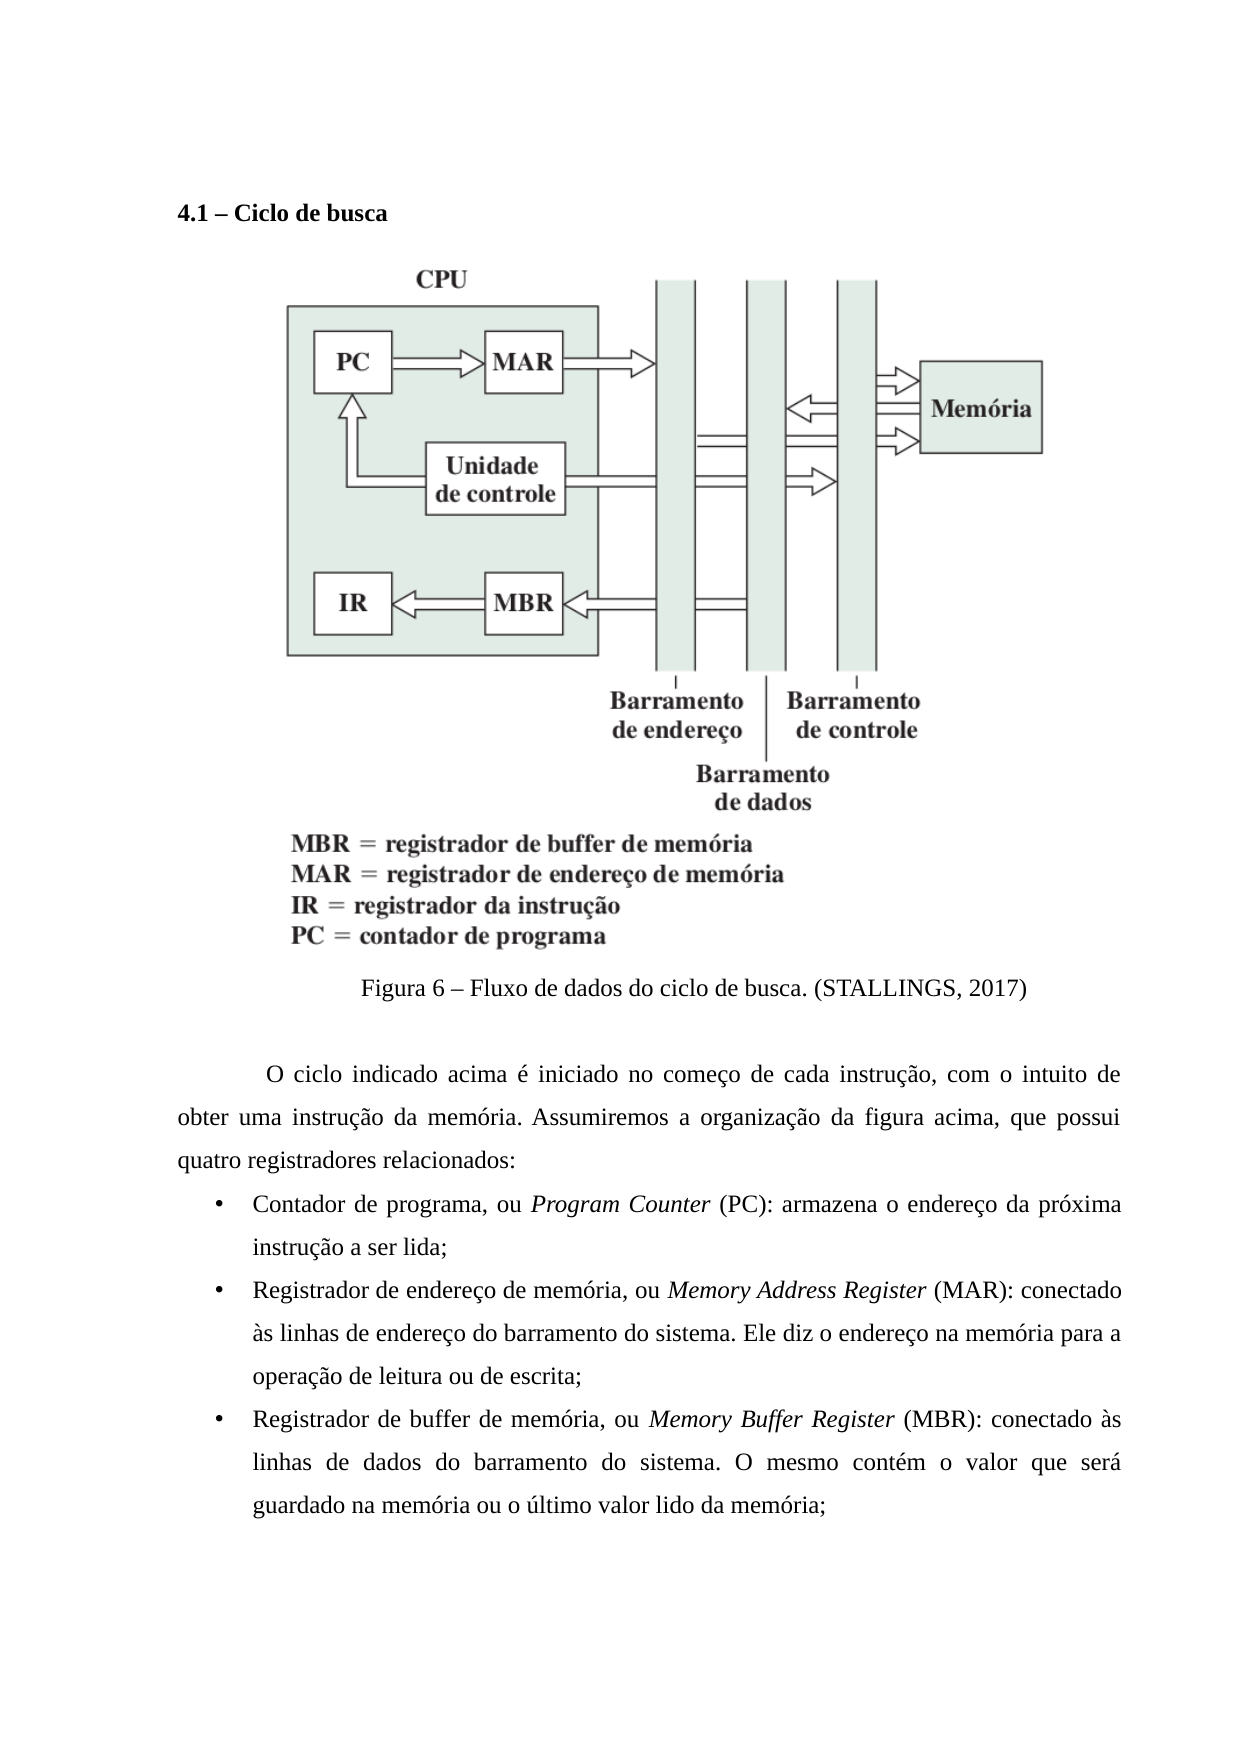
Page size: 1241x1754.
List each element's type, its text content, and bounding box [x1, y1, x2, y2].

text Figura 6 – Fluxo de dados do ciclo de busca. (STALLINGS, 2017) [177, 959, 1122, 1002]
list Registrador de endereço de memória, ou Memory Address Register (MAR): conectado às linhas de endereço do barramento do sistema. Ele diz o endereço na memória para a operação de leitura ou de escrita; [215, 1275, 1122, 1390]
list Registrador de buffer de memória, ou Memory Buffer Register (MBR): conectado às linhas de dados do barramento do sistema. O mesmo contém o valor que será guardado na memória ou o último valor lido da memória; [215, 1404, 1122, 1519]
list Contador de programa, ou Program Counter (PC): armazena o endereço da próxima instrução a ser lida; [215, 1189, 1122, 1261]
picture [177, 239, 1123, 959]
text O ciclo indicado acima é iniciado no começo de cada instrução, com o intuito de obter uma instrução da memória. Assumiremos a organização da figura acima, que possui quatro registradores relacionados: [177, 1059, 1122, 1174]
subtitle 4.1 – Ciclo de busca [177, 198, 1122, 227]
